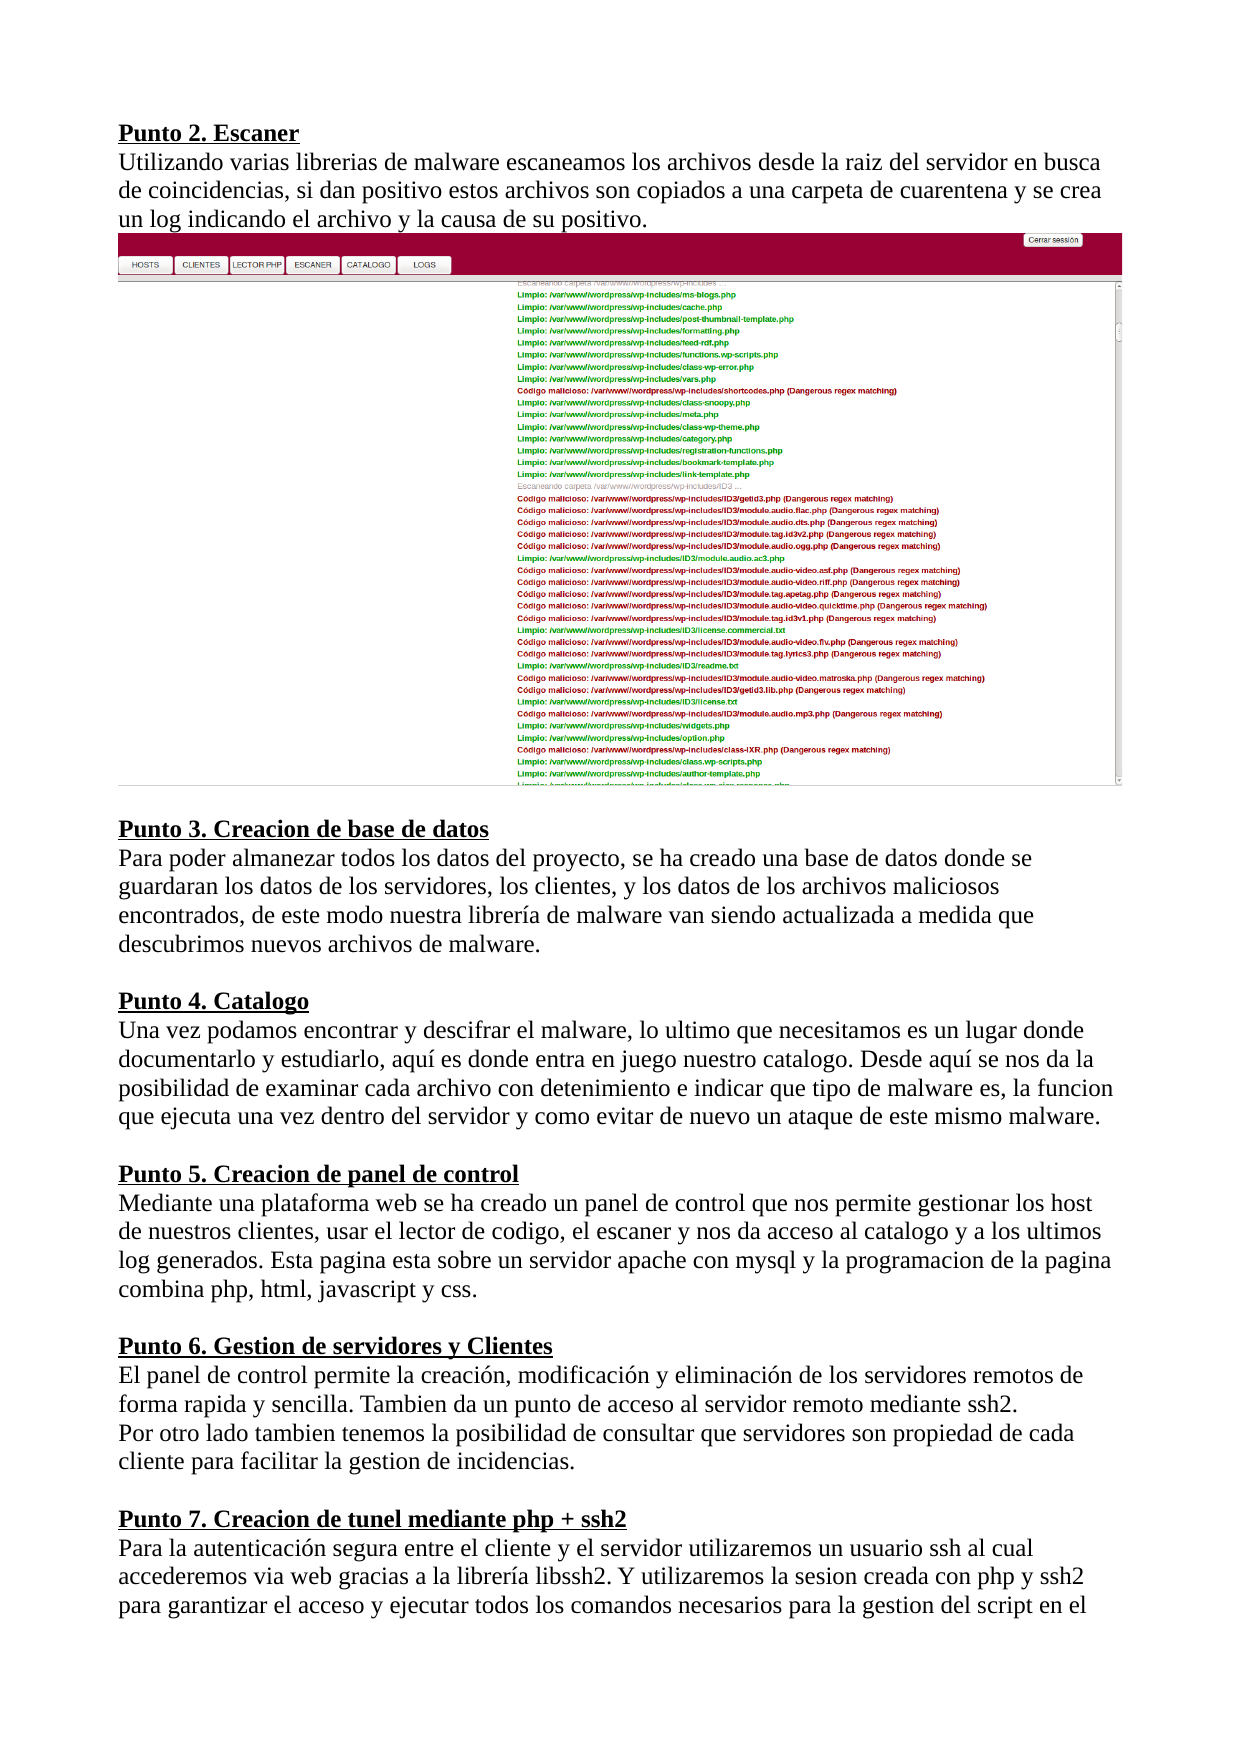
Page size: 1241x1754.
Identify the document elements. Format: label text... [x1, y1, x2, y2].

text Utilizando varias librerias de malware escaneamos los archivos desde la raiz del servidor en busca de coincidencias, si dan positivo estos archivos son copiados a una carpeta de cuarentena y se crea un log indicando el archivo y la causa de su positivo. [118, 147, 1122, 233]
text Para poder almanezar todos los datos del proyecto, se ha creado una base de datos donde se guardaran los datos de los servidores, los clientes, y los datos de los archivos maliciosos encontrados, de este modo nuestra librería de malware van siendo actualizada a medida que descubrimos nuevos archivos de malware. [118, 843, 1122, 958]
text Punto 3. Creacion de base de datos [118, 814, 1122, 843]
text Punto 7. Creacion de tunel mediante php + ssh2 [118, 1504, 1122, 1533]
text Para la autenticación segura entre el cliente y el servidor utilizaremos un usuario ssh al cual accederemos via web gracias a la librería libssh2. Y utilizaremos la sesion creada con php y ssh2 para garantizar el acceso y ejecutar todos los comandos necesarios para la gestion del script en el [118, 1533, 1122, 1619]
text Una vez podamos encontrar y descifrar el malware, lo ultimo que necesitamos es un lugar donde documentarlo y estudiarlo, aquí es donde entra en juego nuestro catalogo. Desde aquí se nos da la posibilidad de examinar cada archivo con detenimiento e indicar que tipo de malware es, la funcion que ejecuta una vez dentro del servidor y como evitar de nuevo un ataque de este mismo malware. [118, 1015, 1122, 1130]
text Por otro lado tambien tenemos la posibilidad de consultar que servidores son propiedad de cada cliente para facilitar la gestion de incidencias. [118, 1418, 1122, 1475]
text Punto 6. Gestion de servidores y Clientes [118, 1331, 1122, 1360]
picture [118, 233, 1123, 786]
text Punto 5. Creacion de panel de control [118, 1159, 1122, 1188]
text Mediante una plataforma web se ha creado un panel de control que nos permite gestionar los host de nuestros clientes, usar el lector de codigo, el escaner y nos da acceso al catalogo y a los ultimos log generados. Esta pagina esta sobre un servidor apache con mysql y la programacion de la pagina combina php, html, javascript y css. [118, 1188, 1122, 1303]
text El panel de control permite la creación, modificación y eliminación de los servidores remotos de forma rapida y sencilla. Tambien da un punto de acceso al servidor remoto mediante ssh2. [118, 1360, 1122, 1418]
text Punto 4. Catalogo [118, 986, 1122, 1015]
text Punto 2. Escaner [118, 118, 1122, 147]
